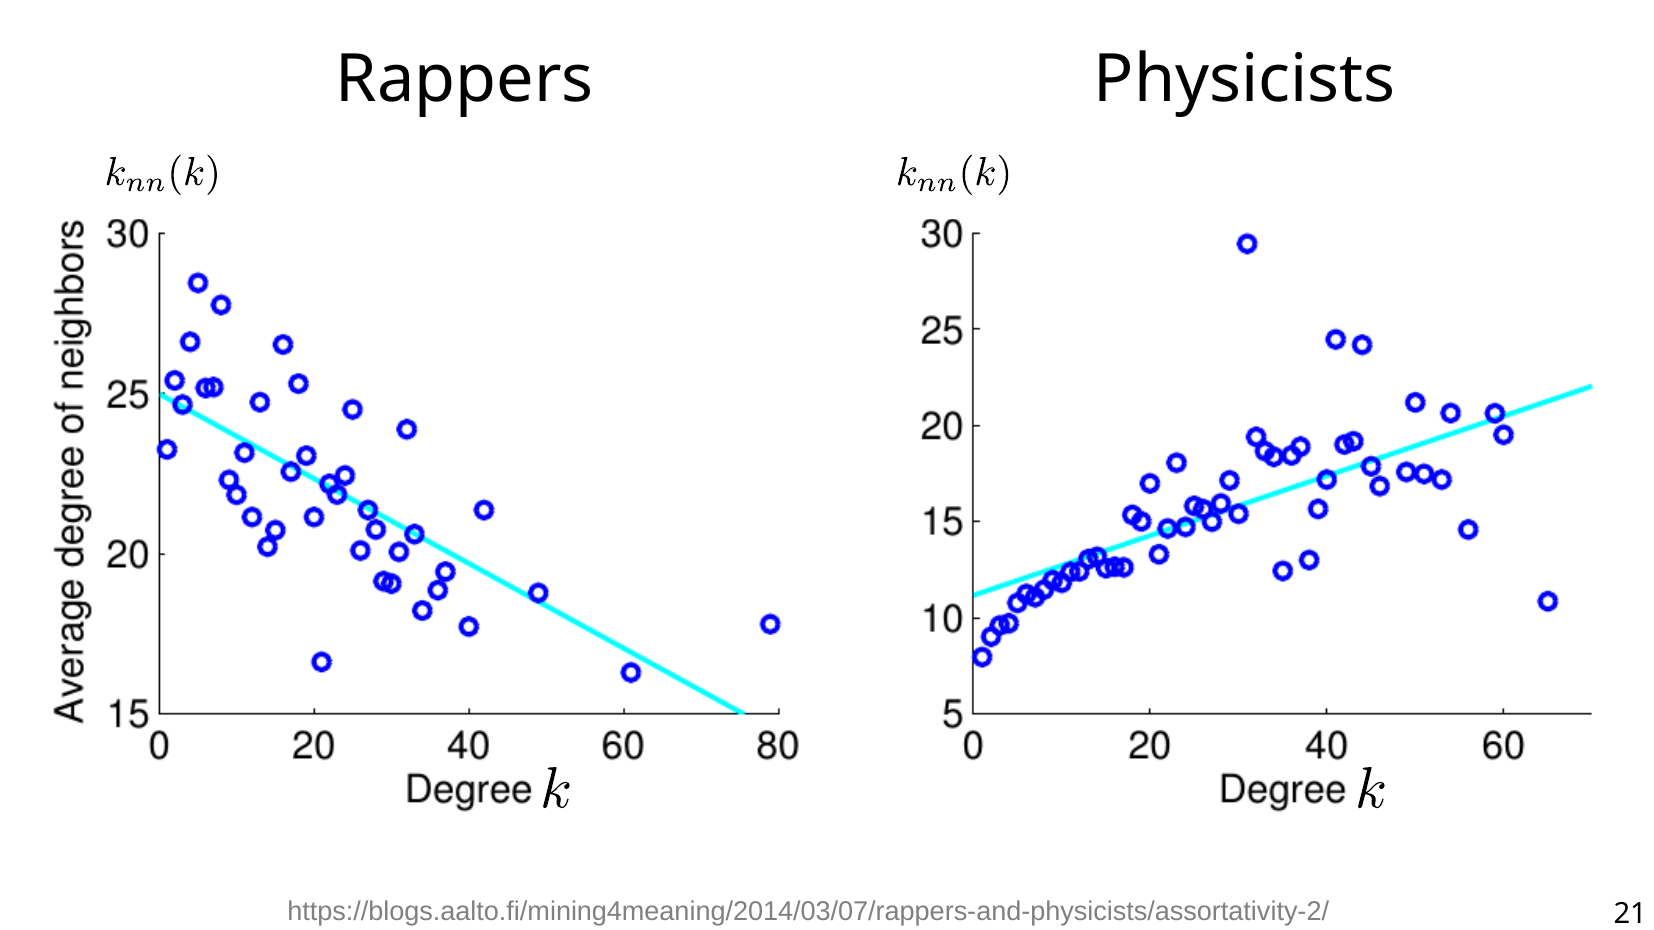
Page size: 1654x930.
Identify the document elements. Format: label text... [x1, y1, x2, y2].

text_box [104, 154, 221, 195]
text_box https://blogs.aalto.fi/mining4meaning/2014/03/07/rappers-and-physicists/assortativity-2/ [75, 888, 1549, 929]
text_box [895, 154, 1013, 196]
text_box [1354, 767, 1388, 809]
picture [40, 219, 1606, 815]
title Rappers [105, 1, 826, 151]
title Physicists [870, 1, 1621, 151]
text_box [540, 767, 573, 809]
